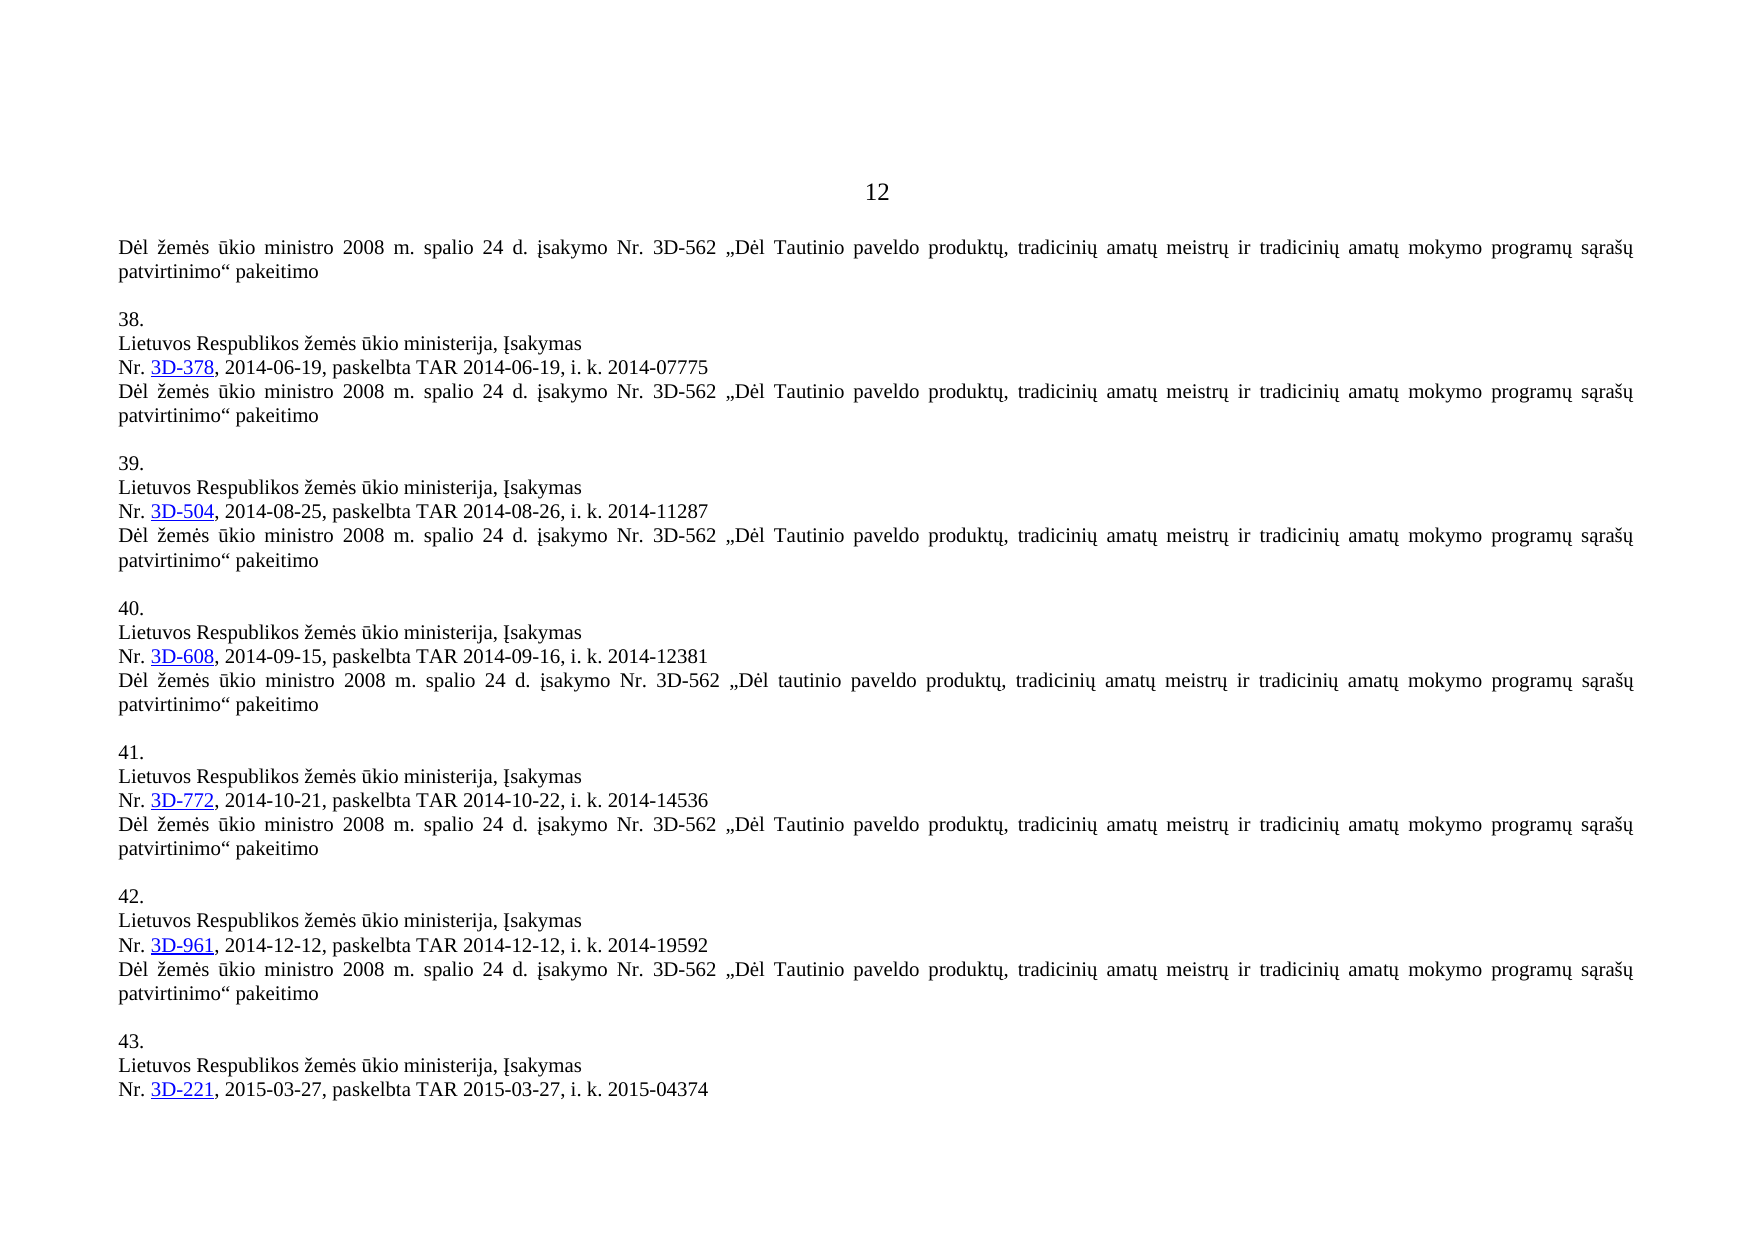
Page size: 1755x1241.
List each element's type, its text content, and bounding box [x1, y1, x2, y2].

text 39. [118, 451, 1636, 475]
text Lietuvos Respublikos žemės ūkio ministerija, Įsakymas [118, 475, 1636, 499]
text Nr. 3D-378, 2014-06-19, paskelbta TAR 2014-06-19, i. k. 2014-07775 [118, 355, 1636, 379]
text Lietuvos Respublikos žemės ūkio ministerija, Įsakymas [118, 1053, 1636, 1077]
text Nr. 3D-608, 2014-09-15, paskelbta TAR 2014-09-16, i. k. 2014-12381 [118, 644, 1636, 668]
text 41. [118, 740, 1636, 764]
text Nr. 3D-504, 2014-08-25, paskelbta TAR 2014-08-26, i. k. 2014-11287 [118, 499, 1636, 523]
text Dėl žemės ūkio ministro 2008 m. spalio 24 d. įsakymo Nr. 3D-562 „Dėl Tautinio paveldo produktų, tradicinių amatų meistrų ir tradicinių amatų mokymo programų sąrašų patvirtinimo“ pakeitimo [118, 523, 1636, 572]
text Lietuvos Respublikos žemės ūkio ministerija, Įsakymas [118, 764, 1636, 788]
text 42. [118, 884, 1636, 908]
text 38. [118, 307, 1636, 331]
text Nr. 3D-221, 2015-03-27, paskelbta TAR 2015-03-27, i. k. 2015-04374 [118, 1077, 1636, 1101]
text Lietuvos Respublikos žemės ūkio ministerija, Įsakymas [118, 908, 1636, 932]
text Lietuvos Respublikos žemės ūkio ministerija, Įsakymas [118, 620, 1636, 644]
text Dėl žemės ūkio ministro 2008 m. spalio 24 d. įsakymo Nr. 3D-562 „Dėl Tautinio paveldo produktų, tradicinių amatų meistrų ir tradicinių amatų mokymo programų sąrašų patvirtinimo“ pakeitimo [118, 957, 1636, 1005]
text Nr. 3D-961, 2014-12-12, paskelbta TAR 2014-12-12, i. k. 2014-19592 [118, 932, 1636, 957]
text Dėl žemės ūkio ministro 2008 m. spalio 24 d. įsakymo Nr. 3D-562 „Dėl tautinio paveldo produktų, tradicinių amatų meistrų ir tradicinių amatų mokymo programų sąrašų patvirtinimo“ pakeitimo [118, 668, 1636, 716]
text Dėl žemės ūkio ministro 2008 m. spalio 24 d. įsakymo Nr. 3D-562 „Dėl Tautinio paveldo produktų, tradicinių amatų meistrų ir tradicinių amatų mokymo programų sąrašų patvirtinimo“ pakeitimo [118, 812, 1636, 860]
text Lietuvos Respublikos žemės ūkio ministerija, Įsakymas [118, 331, 1636, 355]
text Dėl žemės ūkio ministro 2008 m. spalio 24 d. įsakymo Nr. 3D-562 „Dėl Tautinio paveldo produktų, tradicinių amatų meistrų ir tradicinių amatų mokymo programų sąrašų patvirtinimo“ pakeitimo [118, 235, 1636, 283]
text 40. [118, 596, 1636, 620]
text 43. [118, 1029, 1636, 1053]
text Dėl žemės ūkio ministro 2008 m. spalio 24 d. įsakymo Nr. 3D-562 „Dėl Tautinio paveldo produktų, tradicinių amatų meistrų ir tradicinių amatų mokymo programų sąrašų patvirtinimo“ pakeitimo [118, 379, 1636, 427]
text Nr. 3D-772, 2014-10-21, paskelbta TAR 2014-10-22, i. k. 2014-14536 [118, 788, 1636, 812]
